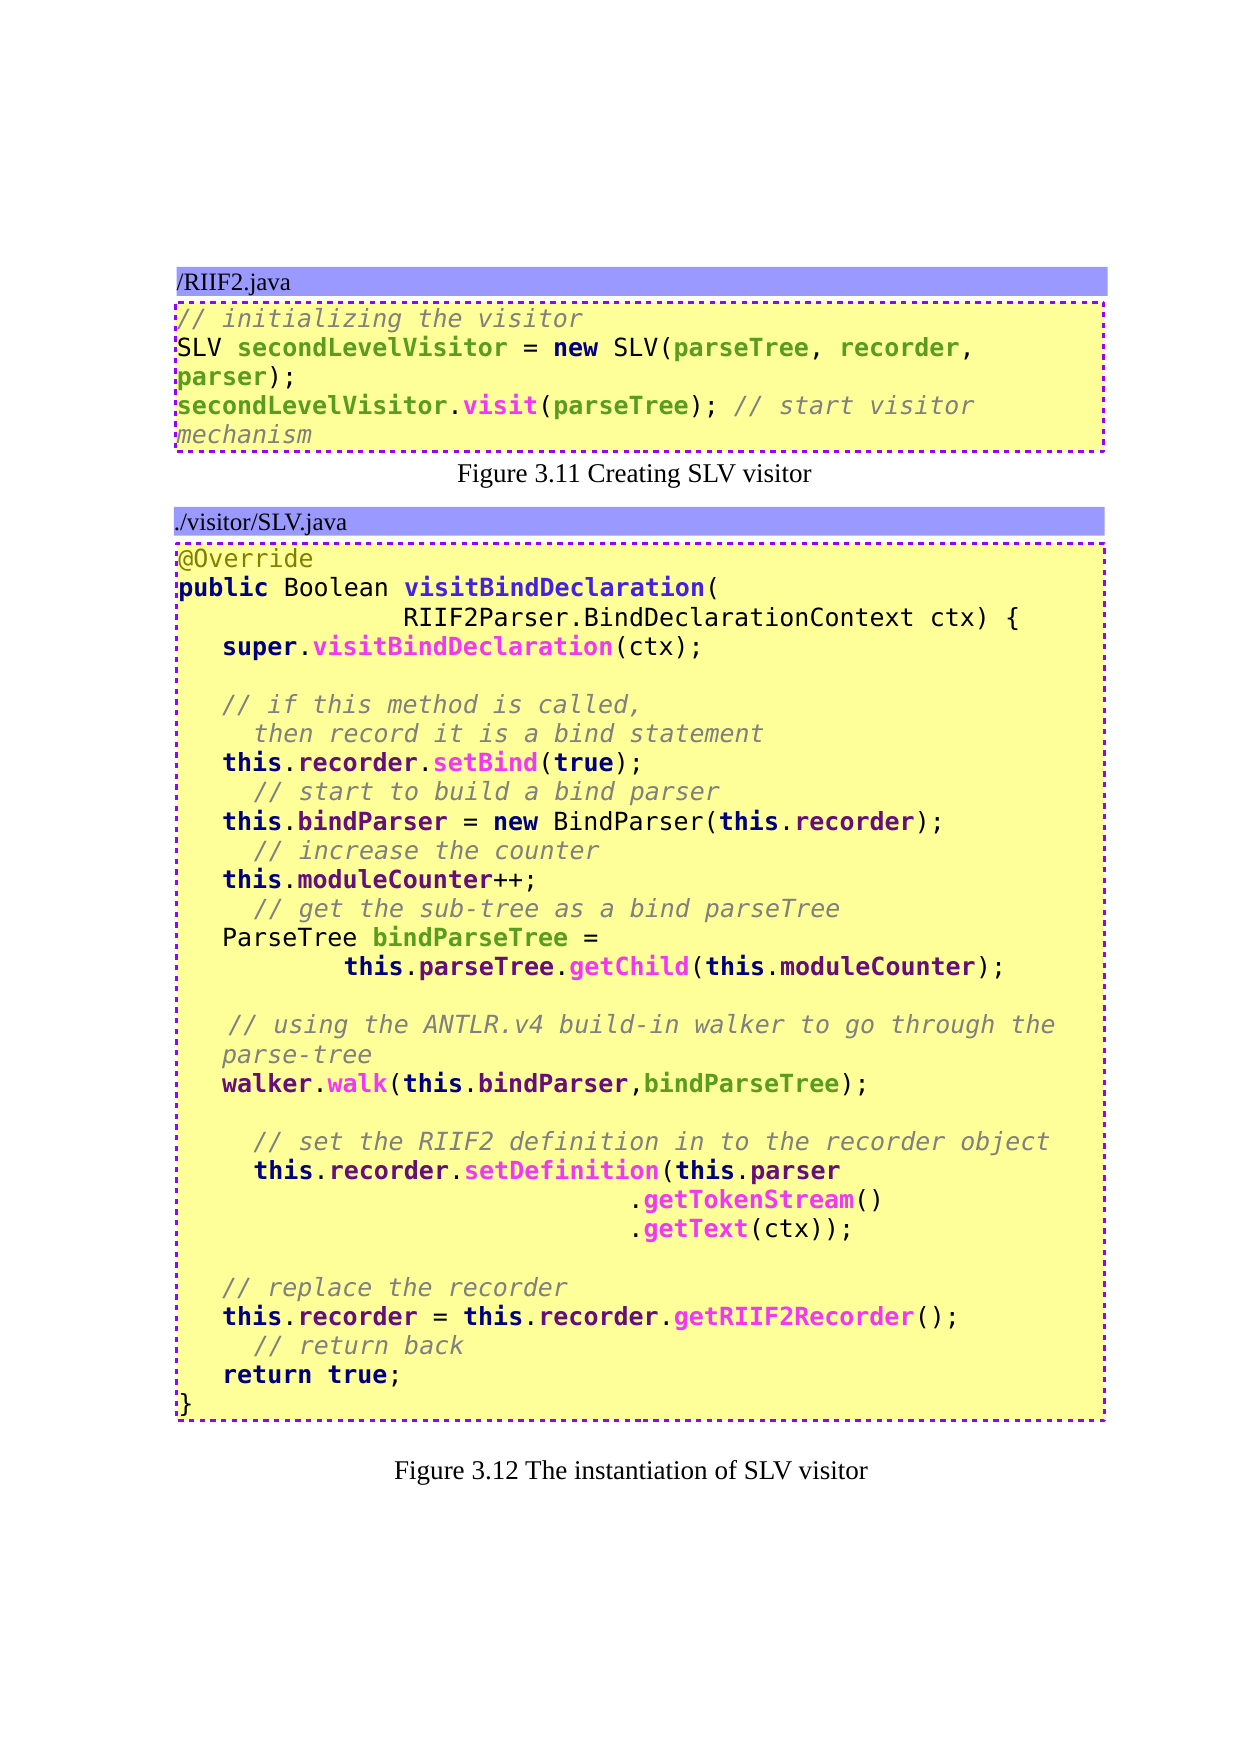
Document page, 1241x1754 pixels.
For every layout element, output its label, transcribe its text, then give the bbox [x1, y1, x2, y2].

text Figure 3.12 The instantiation of SLV visitor [166, 1454, 1103, 1485]
text Figure 3.11 Creating SLV visitor [166, 457, 1103, 489]
